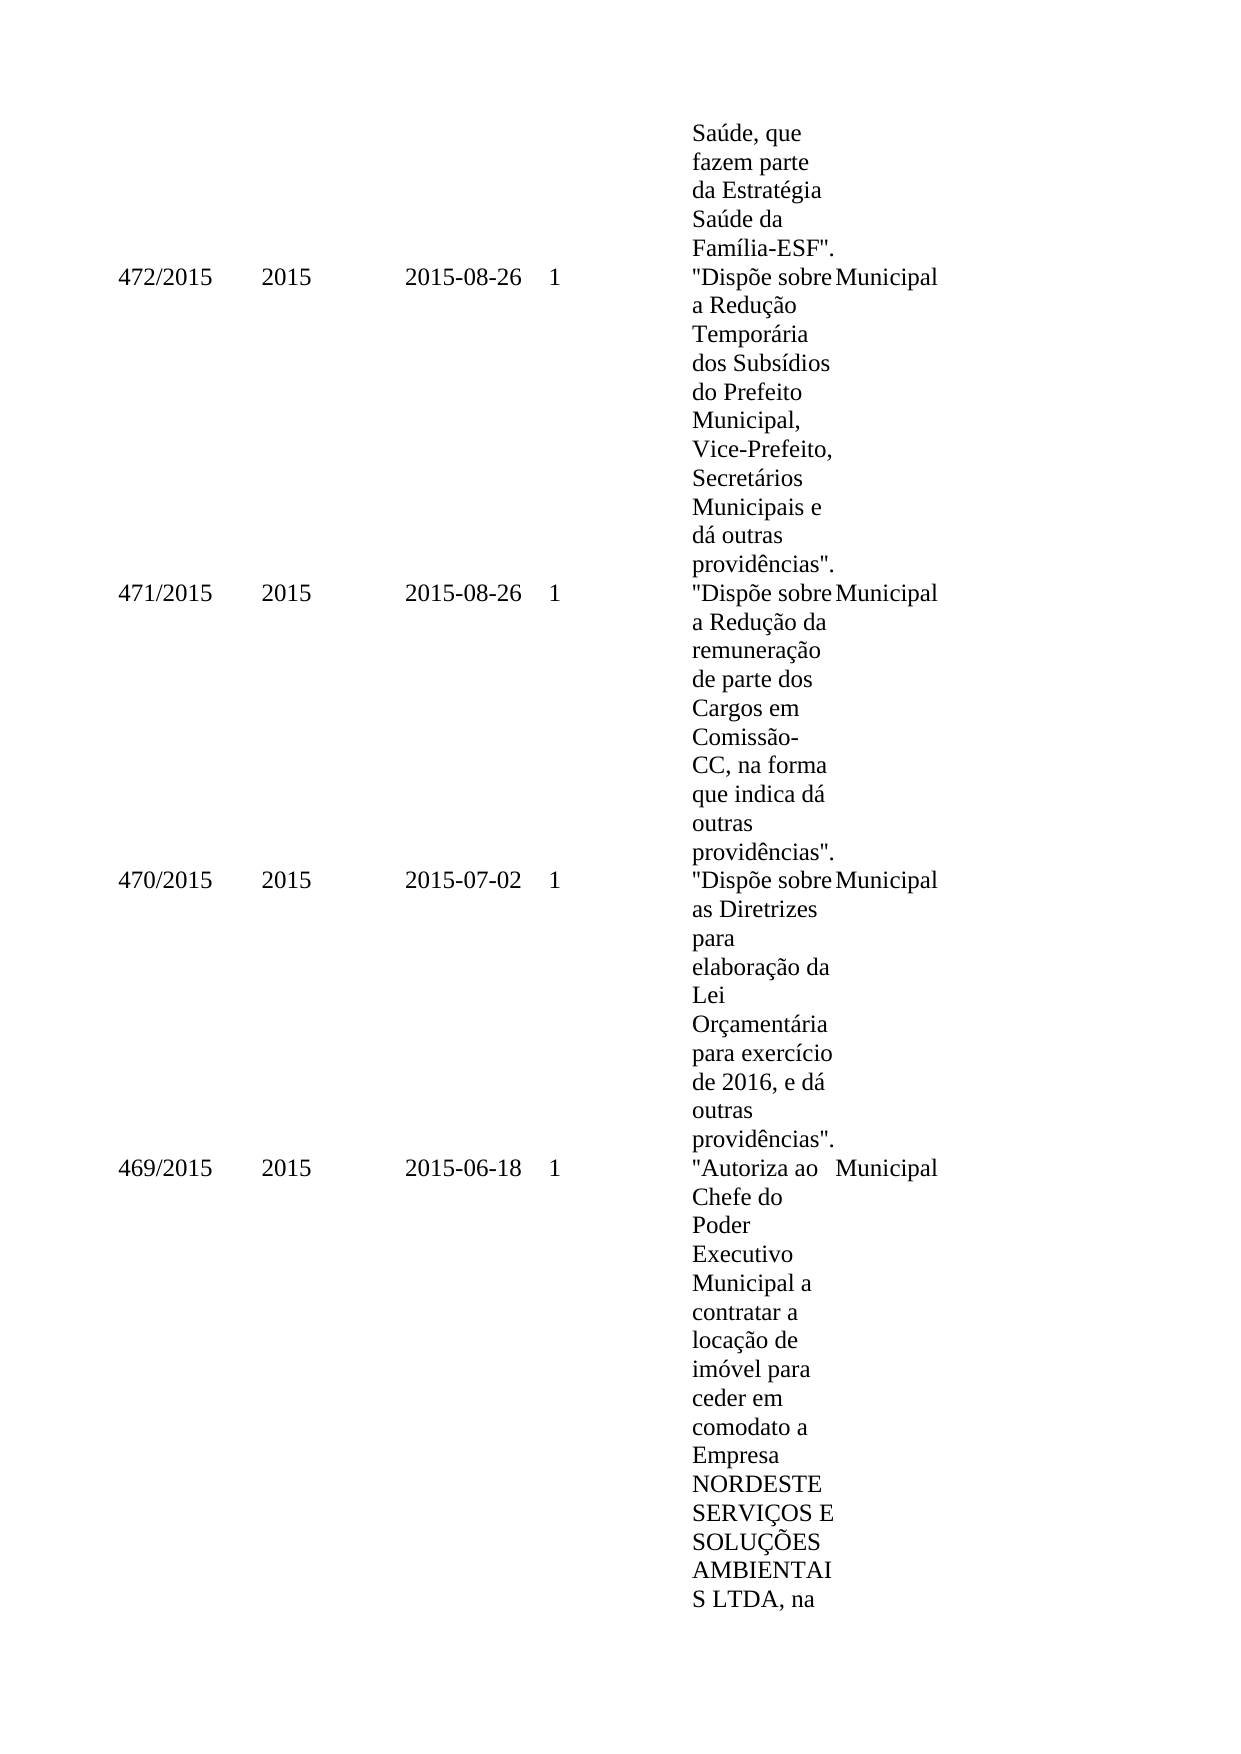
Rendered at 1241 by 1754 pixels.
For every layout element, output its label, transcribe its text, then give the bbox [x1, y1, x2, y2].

table_cell 1 [548, 866, 692, 1153]
table_cell ''Dispõe sobre a Redução Temporária dos Subsídios do Prefeito Municipal, Vice-Prefeito, Secretários Municipais e dá outras providências''. [692, 262, 835, 578]
table_cell 469/2015 [118, 1153, 261, 1613]
table_cell 2015 [261, 262, 405, 578]
table_cell 2015 [261, 1153, 405, 1613]
table_cell [261, 118, 405, 262]
table_cell 470/2015 [118, 866, 261, 1153]
table_cell Municipal [835, 262, 979, 578]
table_cell 471/2015 [118, 578, 261, 866]
table_cell [979, 1153, 1122, 1613]
table_cell [979, 578, 1122, 866]
table_cell ''Dispõe sobre as Diretrizes para elaboração da Lei Orçamentária para exercício de 2016, e dá outras providências''. [692, 866, 835, 1153]
table_cell 2015-06-18 [405, 1153, 548, 1613]
table_cell Municipal [835, 866, 979, 1153]
table_cell Municipal [835, 1153, 979, 1613]
table_cell [979, 118, 1122, 262]
table_cell 2015-07-02 [405, 866, 548, 1153]
table_cell Municipal [835, 578, 979, 866]
table_cell [405, 118, 548, 262]
table_cell [979, 866, 1122, 1153]
table_cell 2015 [261, 866, 405, 1153]
table_cell ''Dispõe sobre a Redução da remuneração de parte dos Cargos em Comissão-CC, na forma que indica dá outras providências''. [692, 578, 835, 866]
table_cell 2015-08-26 [405, 262, 548, 578]
table_cell 2015 [261, 578, 405, 866]
table_cell ''Autoriza ao Chefe do Poder Executivo Municipal a contratar a locação de imóvel para ceder em comodato a Empresa NORDESTE SERVIÇOS E SOLUÇÕES AMBIENTAIS LTDA, na [692, 1153, 835, 1613]
table_cell [118, 118, 261, 262]
table_cell [979, 262, 1122, 578]
table_cell 472/2015 [118, 262, 261, 578]
table_cell Saúde, que fazem parte da Estratégia Saúde da Família-ESF''. [692, 118, 835, 262]
table_cell 2015-08-26 [405, 578, 548, 866]
table_cell [835, 118, 979, 262]
table_cell 1 [548, 578, 692, 866]
table_cell 1 [548, 262, 692, 578]
table_cell [548, 118, 692, 262]
table_cell 1 [548, 1153, 692, 1613]
